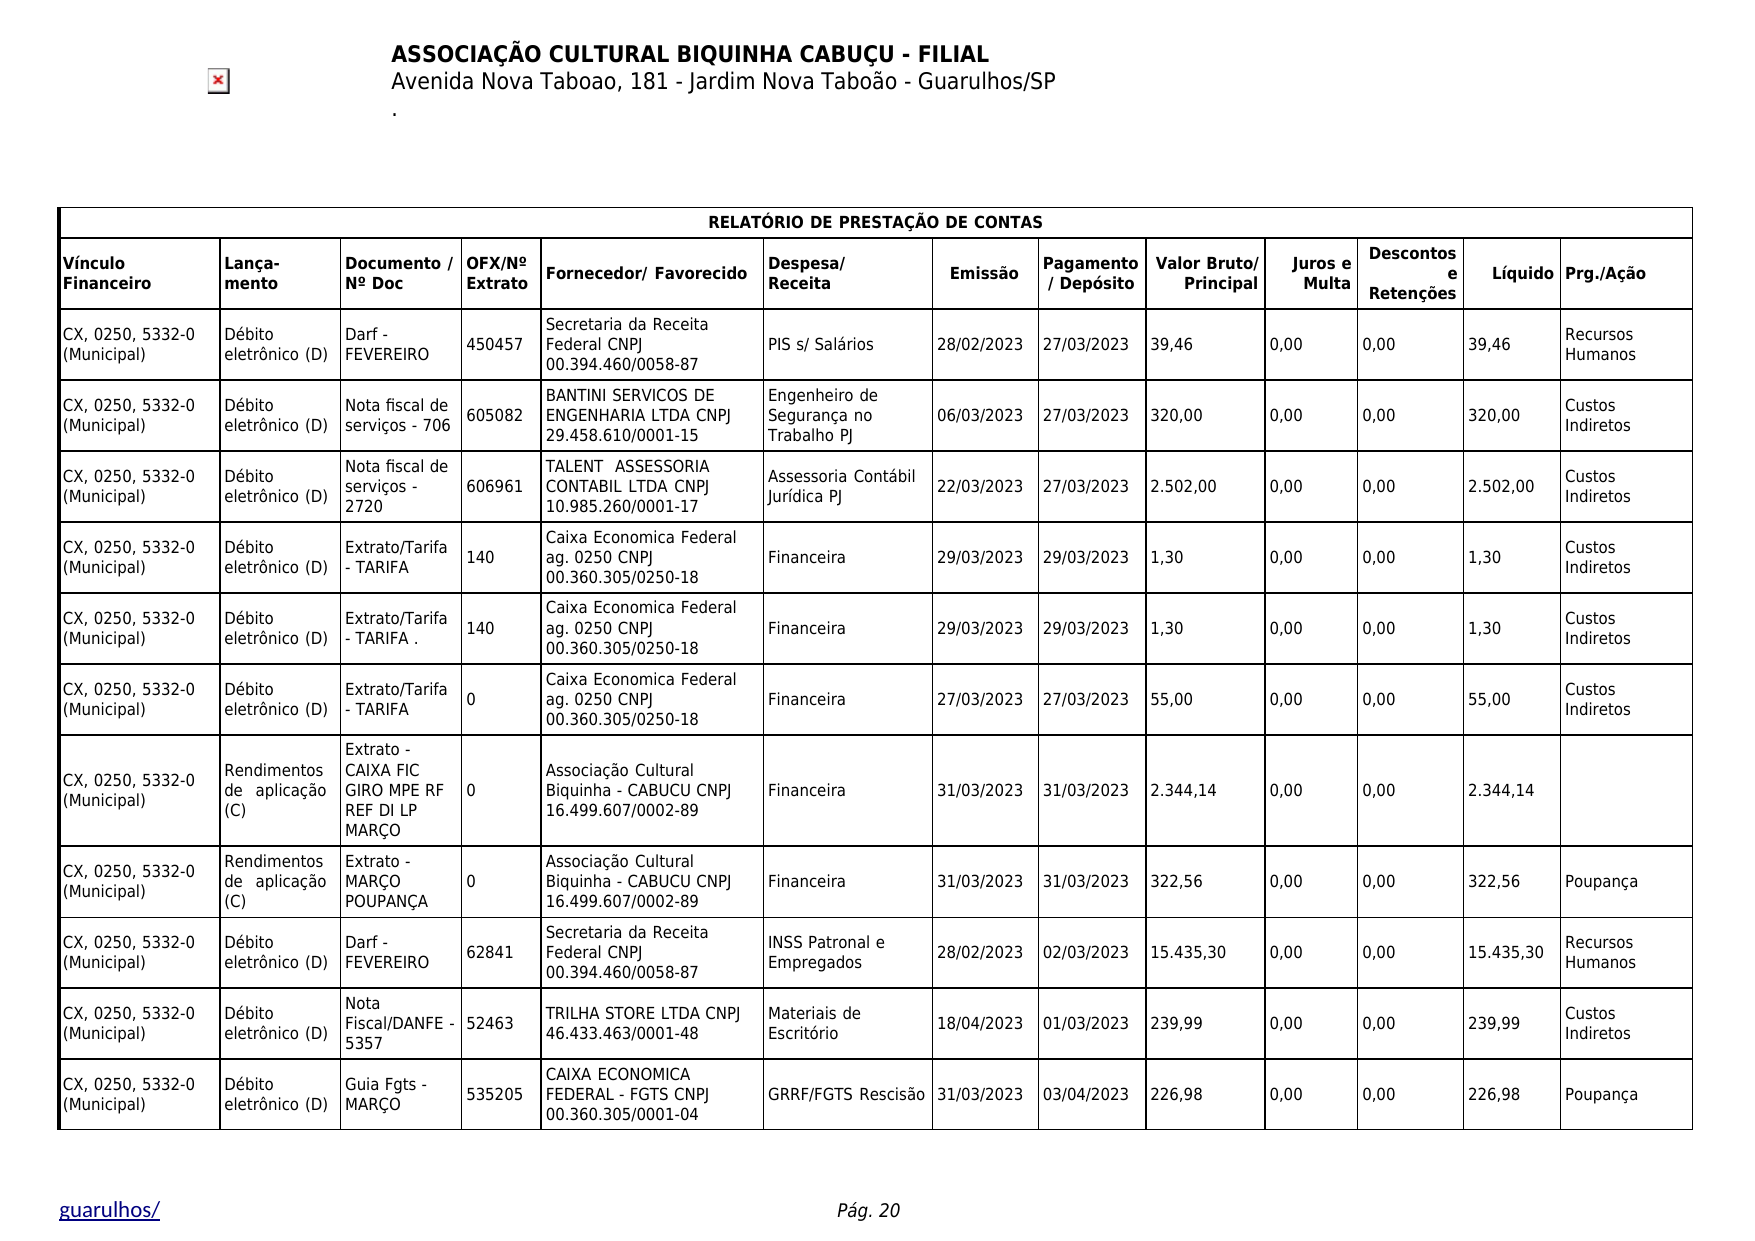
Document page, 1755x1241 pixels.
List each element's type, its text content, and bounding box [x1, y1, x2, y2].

table_cell 15.435,30 [1147, 918, 1264, 987]
table_cell 0,00 [1358, 381, 1463, 450]
table_cell Assessoria Contábil Jurídica PJ [764, 452, 932, 521]
table_cell Financeira [764, 594, 932, 663]
table_cell 322,56 [1464, 847, 1560, 916]
table_cell TALENT ASSESSORIA CONTABIL LTDA CNPJ 10.985.260/0001-17 [542, 452, 763, 521]
table_cell 39,46 [1464, 310, 1560, 379]
table_cell INSS Patronal e Empregados [764, 918, 932, 987]
table_cell 140 [462, 594, 540, 663]
table_cell 226,98 [1464, 1060, 1560, 1128]
table_cell Caixa Economica Federal ag. 0250 CNPJ 00.360.305/0250-18 [542, 523, 763, 592]
table_cell 322,56 [1147, 847, 1264, 916]
table_cell BANTINI SERVICOS DE ENGENHARIA LTDA CNPJ 29.458.610/0001-15 [542, 381, 763, 450]
table_cell 29/03/2023 [933, 594, 1038, 663]
table_cell Custos Indiretos [1561, 452, 1692, 521]
table_cell 29/03/2023 [1039, 523, 1145, 592]
table_cell Rendimentos de aplicação (C) [221, 847, 340, 916]
table_cell Recursos Humanos [1561, 918, 1692, 987]
table_cell 2.344,14 [1147, 736, 1264, 845]
table_cell 0,00 [1266, 989, 1357, 1058]
table_cell 52463 [462, 989, 540, 1058]
table_cell Pagamento / Depósito [1039, 239, 1145, 308]
table_cell 0,00 [1358, 918, 1463, 987]
table_cell Débito eletrônico (D) [221, 381, 340, 450]
table_cell 0,00 [1358, 523, 1463, 592]
table_cell Secretaria da Receita Federal CNPJ 00.394.460/0058-87 [542, 310, 763, 379]
table_cell Poupança [1561, 1060, 1692, 1128]
table_cell CX, 0250, 5332-0 (Municipal) [61, 989, 219, 1058]
table_cell Documento / Nº Doc [341, 239, 461, 308]
table_cell 0,00 [1266, 918, 1357, 987]
table_cell 27/03/2023 [933, 665, 1038, 734]
table_cell 39,46 [1147, 310, 1264, 379]
table_cell 0,00 [1358, 736, 1463, 845]
table_cell 0,00 [1266, 736, 1357, 845]
table_cell Líquido [1464, 239, 1560, 308]
table_cell 27/03/2023 [1039, 665, 1145, 734]
table_cell 31/03/2023 [1039, 847, 1145, 916]
table_cell Nota Fiscal/DANFE - 5357 [341, 989, 461, 1058]
table_cell 0,00 [1266, 381, 1357, 450]
table_cell CX, 0250, 5332-0 (Municipal) [61, 310, 219, 379]
table_cell Lança- mento [221, 239, 340, 308]
table_cell 2.502,00 [1464, 452, 1560, 521]
table_cell 226,98 [1147, 1060, 1264, 1128]
table_cell 0,00 [1358, 1060, 1463, 1128]
table_cell 0,00 [1266, 594, 1357, 663]
table_cell 0,00 [1358, 452, 1463, 521]
table_cell Darf - FEVEREIRO [341, 918, 461, 987]
table_cell OFX/Nº Extrato [462, 239, 540, 308]
table_cell Prg./Ação [1561, 239, 1692, 308]
table_cell CX, 0250, 5332-0 (Municipal) [61, 381, 219, 450]
table_cell 320,00 [1147, 381, 1264, 450]
table_cell Materiais de Escritório [764, 989, 932, 1058]
table_cell 535205 [462, 1060, 540, 1128]
table_cell Débito eletrônico (D) [221, 1060, 340, 1128]
table_cell Custos Indiretos [1561, 523, 1692, 592]
table_cell Emissão [933, 239, 1038, 308]
table_cell Custos Indiretos [1561, 665, 1692, 734]
table_cell 29/03/2023 [933, 523, 1038, 592]
table_cell Caixa Economica Federal ag. 0250 CNPJ 00.360.305/0250-18 [542, 594, 763, 663]
table_cell Engenheiro de Segurança no Trabalho PJ [764, 381, 932, 450]
table_cell 239,99 [1147, 989, 1264, 1058]
table_cell 1,30 [1464, 594, 1560, 663]
table_cell 0,00 [1266, 452, 1357, 521]
table_cell Valor Bruto/ Principal [1147, 239, 1264, 308]
table_cell 27/03/2023 [1039, 381, 1145, 450]
table_cell Débito eletrônico (D) [221, 918, 340, 987]
table_cell 0,00 [1266, 310, 1357, 379]
table_cell 450457 [462, 310, 540, 379]
table_cell 0,00 [1358, 847, 1463, 916]
table_cell CX, 0250, 5332-0 (Municipal) [61, 594, 219, 663]
table_cell 2.344,14 [1464, 736, 1560, 845]
table_cell CX, 0250, 5332-0 (Municipal) [61, 736, 219, 845]
table_cell Débito eletrônico (D) [221, 594, 340, 663]
table_cell 0,00 [1266, 523, 1357, 592]
table_header RELATÓRIO DE PRESTAÇÃO DE CONTAS [61, 208, 1692, 237]
table_cell 0 [462, 847, 540, 916]
table_cell Débito eletrônico (D) [221, 989, 340, 1058]
table_cell 605082 [462, 381, 540, 450]
table_cell 0,00 [1358, 310, 1463, 379]
table_cell 0,00 [1266, 665, 1357, 734]
table_cell 55,00 [1147, 665, 1264, 734]
table_cell GRRF/FGTS Rescisão [764, 1060, 932, 1128]
table_cell 1,30 [1147, 523, 1264, 592]
table_cell Descontos e Retenções [1358, 239, 1463, 308]
table_cell 0,00 [1266, 847, 1357, 916]
table_cell 29/03/2023 [1039, 594, 1145, 663]
table_cell 0,00 [1358, 989, 1463, 1058]
table_cell Custos Indiretos [1561, 989, 1692, 1058]
table_cell 239,99 [1464, 989, 1560, 1058]
table_cell 18/04/2023 [933, 989, 1038, 1058]
table_cell Custos Indiretos [1561, 381, 1692, 450]
table_cell CX, 0250, 5332-0 (Municipal) [61, 1060, 219, 1128]
table_cell Extrato - CAIXA FIC GIRO MPE RF REF DI LP MARÇO [341, 736, 461, 845]
table_cell PIS s/ Salários [764, 310, 932, 379]
table_cell CX, 0250, 5332-0 (Municipal) [61, 523, 219, 592]
table_cell 0,00 [1266, 1060, 1357, 1128]
table_cell TRILHA STORE LTDA CNPJ 46.433.463/0001-48 [542, 989, 763, 1058]
table_cell Despesa/ Receita [764, 239, 932, 308]
table_cell 27/03/2023 [1039, 310, 1145, 379]
table_cell CAIXA ECONOMICA FEDERAL - FGTS CNPJ 00.360.305/0001-04 [542, 1060, 763, 1128]
table_cell Rendimentos de aplicação (C) [221, 736, 340, 845]
table_cell Associação Cultural Biquinha - CABUCU CNPJ 16.499.607/0002-89 [542, 847, 763, 916]
table_cell Fornecedor/ Favorecido [542, 239, 763, 308]
table_cell Darf - FEVEREIRO [341, 310, 461, 379]
table_cell 01/03/2023 [1039, 989, 1145, 1058]
table_cell 31/03/2023 [933, 847, 1038, 916]
table_cell Débito eletrônico (D) [221, 665, 340, 734]
table_cell Guia Fgts - MARÇO [341, 1060, 461, 1128]
table_cell 28/02/2023 [933, 310, 1038, 379]
table_cell Débito eletrônico (D) [221, 310, 340, 379]
table_cell Recursos Humanos [1561, 310, 1692, 379]
table_cell CX, 0250, 5332-0 (Municipal) [61, 452, 219, 521]
table_cell Financeira [764, 665, 932, 734]
table_cell 0,00 [1358, 594, 1463, 663]
table_cell 02/03/2023 [1039, 918, 1145, 987]
table_cell 55,00 [1464, 665, 1560, 734]
table_cell Extrato/Tarifa - TARIFA [341, 665, 461, 734]
table_cell Nota ﬁscal de serviços - 706 [341, 381, 461, 450]
table_cell Associação Cultural Biquinha - CABUCU CNPJ 16.499.607/0002-89 [542, 736, 763, 845]
table_cell Nota ﬁscal de serviços - 2720 [341, 452, 461, 521]
table_cell 03/04/2023 [1039, 1060, 1145, 1128]
table_cell 0,00 [1358, 665, 1463, 734]
table_cell 0 [462, 736, 540, 845]
table_cell Financeira [764, 523, 932, 592]
table_cell Débito eletrônico (D) [221, 452, 340, 521]
table_cell 31/03/2023 [933, 736, 1038, 845]
table_cell 28/02/2023 [933, 918, 1038, 987]
table_cell Extrato - MARÇO POUPANÇA [341, 847, 461, 916]
table_cell 62841 [462, 918, 540, 987]
table_cell CX, 0250, 5332-0 (Municipal) [61, 665, 219, 734]
table_cell 22/03/2023 [933, 452, 1038, 521]
table_cell CX, 0250, 5332-0 (Municipal) [61, 918, 219, 987]
table_cell Financeira [764, 736, 932, 845]
table_cell 06/03/2023 [933, 381, 1038, 450]
table_cell Poupança [1561, 847, 1692, 916]
table_cell 27/03/2023 [1039, 452, 1145, 521]
table_cell 140 [462, 523, 540, 592]
table_cell Financeira [764, 847, 932, 916]
table_cell Extrato/Tarifa - TARIFA . [341, 594, 461, 663]
table_cell 31/03/2023 [1039, 736, 1145, 845]
table_cell 1,30 [1464, 523, 1560, 592]
table_cell Extrato/Tarifa - TARIFA [341, 523, 461, 592]
table_cell Débito eletrônico (D) [221, 523, 340, 592]
table_cell Secretaria da Receita Federal CNPJ 00.394.460/0058-87 [542, 918, 763, 987]
table_cell 606961 [462, 452, 540, 521]
table_cell 15.435,30 [1464, 918, 1560, 987]
table_cell Caixa Economica Federal ag. 0250 CNPJ 00.360.305/0250-18 [542, 665, 763, 734]
table_cell Vínculo Financeiro [61, 239, 219, 308]
table_cell 1,30 [1147, 594, 1264, 663]
table_cell 320,00 [1464, 381, 1560, 450]
table_cell Juros e Multa [1266, 239, 1357, 308]
table_cell CX, 0250, 5332-0 (Municipal) [61, 847, 219, 916]
table_cell 2.502,00 [1147, 452, 1264, 521]
table_cell 0 [462, 665, 540, 734]
table_cell 31/03/2023 [933, 1060, 1038, 1128]
table_cell [1561, 736, 1692, 845]
table_cell Custos Indiretos [1561, 594, 1692, 663]
